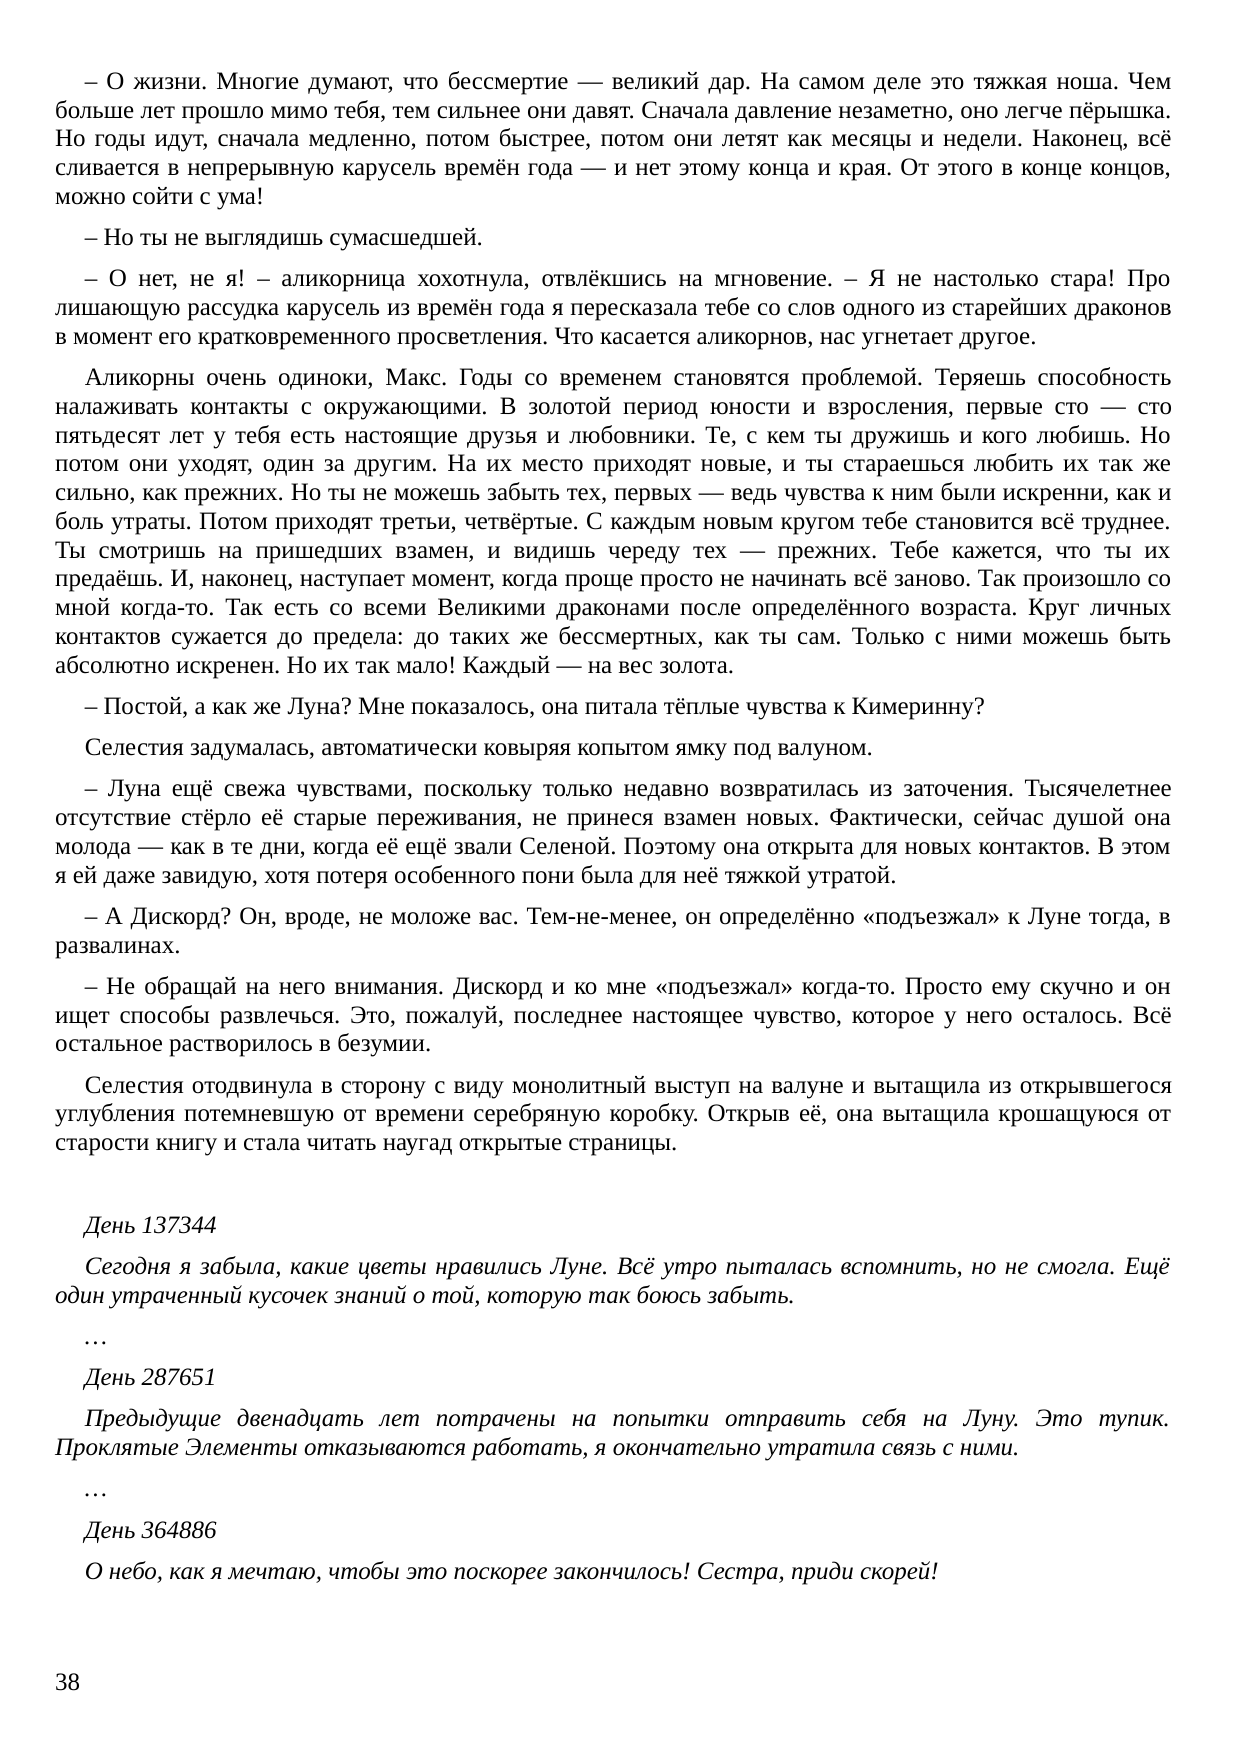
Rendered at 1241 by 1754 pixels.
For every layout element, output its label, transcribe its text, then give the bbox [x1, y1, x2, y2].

text – О жизни. Многие думают, что бессмертие — великий дар. На самом деле это тяжкая ноша. Чем больше лет прошло мимо тебя, тем сильнее они давят. Сначала давление незаметно, оно легче пёрышка. Но годы идут, сначала медленно, потом быстрее, потом они летят как месяцы и недели. Наконец, всё сливается в непрерывную карусель времён года — и нет этому конца и края. От этого в конце концов, можно сойти с ума! [55, 66, 1173, 210]
text … [55, 1473, 1173, 1502]
text – Луна ещё свежа чувствами, поскольку только недавно возвратилась из заточения. Тысячелетнее отсутствие стёрло её старые переживания, не принеся взамен новых. Фактически, сейчас душой она молода — как в те дни, когда её ещё звали Селеной. Поэтому она открыта для новых контактов. В этом я ей даже завидую, хотя потеря особенного пони была для неё тяжкой утратой. [55, 773, 1173, 888]
text – Но ты не выглядишь сумасшедшей. [55, 222, 1173, 251]
text День 137344 [55, 1210, 1173, 1238]
text День 364886 [55, 1515, 1173, 1543]
text – О нет, не я! – аликорница хохотнула, отвлёкшись на мгновение. – Я не настолько стара! Про лишающую рассудка карусель из времён года я пересказала тебе со слов одного из старейших драконов в момент его кратковременного просветления. Что касается аликорнов, нас угнетает другое. [55, 263, 1173, 350]
text О небо, как я мечтаю, чтобы это поскорее закончилось! Сестра, приди скорей! [55, 1556, 1173, 1585]
text День 287651 [55, 1362, 1173, 1391]
text Селестия задумалась, автоматически ковыряя копытом ямку под валуном. [55, 732, 1173, 761]
text – Не обращай на него внимания. Дискорд и ко мне «подъезжал» когда-то. Просто ему скучно и он ищет способы развлечься. Это, пожалуй, последнее настоящее чувство, которое у него осталось. Всё остальное растворилось в безумии. [55, 971, 1173, 1057]
text Сегодня я забыла, какие цветы нравились Луне. Всё утро пыталась вспомнить, но не смогла. Ещё один утраченный кусочек знаний о той, которую так боюсь забыть. [55, 1251, 1173, 1308]
text Селестия отодвинула в сторону с виду монолитный выступ на валуне и вытащила из открывшегося углубления потемневшую от времени серебряную коробку. Открыв её, она вытащила крошащуюся от старости книгу и стала читать наугад открытые страницы. [55, 1070, 1173, 1156]
text – А Дискорд? Он, вроде, не моложе вас. Тем-не-менее, он определённо «подъезжал» к Луне тогда, в развалинах. [55, 901, 1173, 958]
text Аликорны очень одиноки, Макс. Годы со временем становятся проблемой. Теряешь способность налаживать контакты с окружающими. В золотой период юности и взросления, первые сто — сто пятьдесят лет у тебя есть настоящие друзья и любовники. Те, с кем ты дружишь и кого любишь. Но потом они уходят, один за другим. На их место приходят новые, и ты стараешься любить их так же сильно, как прежних. Но ты не можешь забыть тех, первых — ведь чувства к ним были искренни, как и боль утраты. Потом приходят третьи, четвёртые. С каждым новым кругом тебе становится всё труднее. Ты смотришь на пришедших взамен, и видишь череду тех — прежних. Тебе кажется, что ты их предаёшь. И, наконец, наступает момент, когда проще просто не начинать всё заново. Так произошло со мной когда-то. Так есть со всеми Великими драконами после определённого возраста. Круг личных контактов сужается до предела: до таких же бессмертных, как ты сам. Только с ними можешь быть абсолютно искренен. Но их так мало! Каждый — на вес золота. [55, 362, 1173, 678]
text … [55, 1321, 1173, 1350]
text – Постой, а как же Луна? Мне показалось, она питала тёплые чувства к Кимеринну? [55, 691, 1173, 720]
text Предыдущие двенадцать лет потрачены на попытки отправить себя на Луну. Это тупик. Проклятые Элементы отказываются работать, я окончательно утратила связь с ними. [55, 1403, 1173, 1461]
